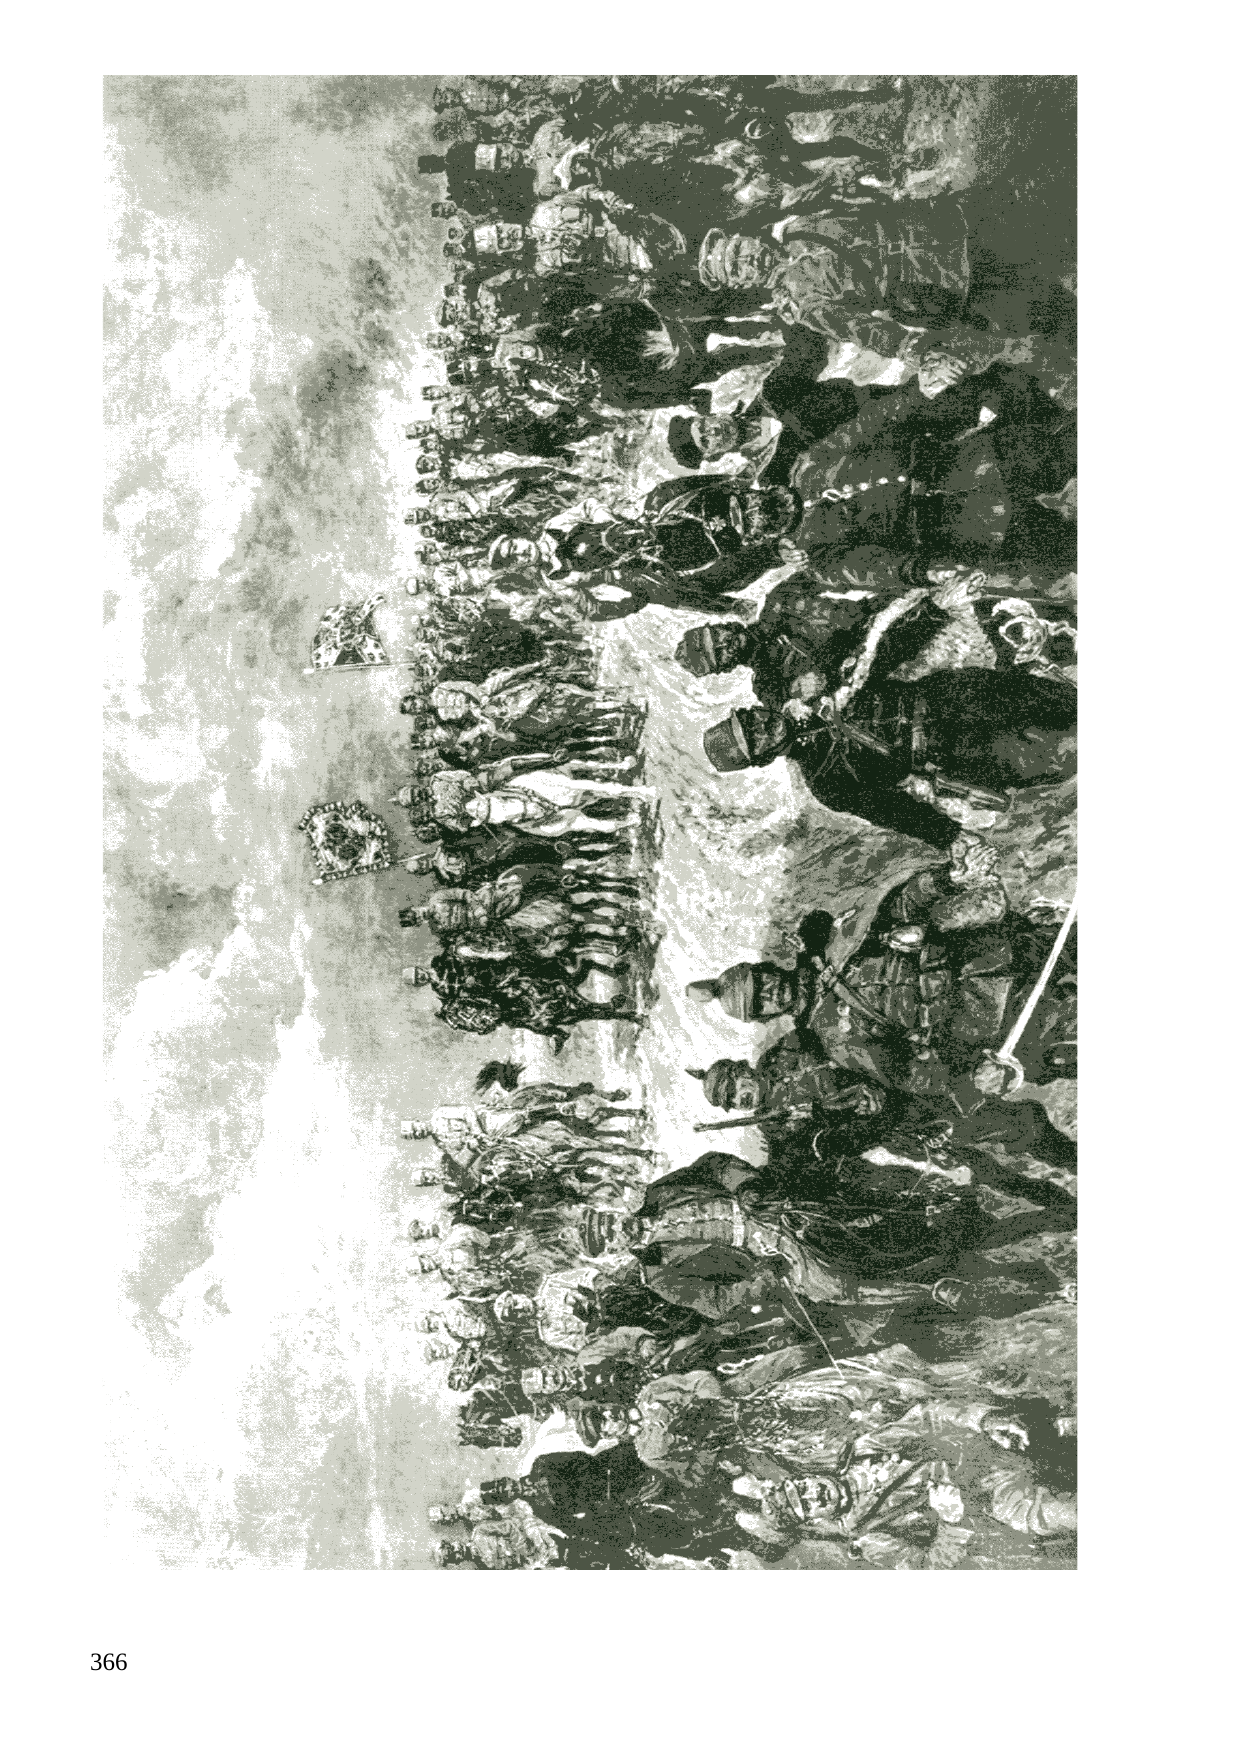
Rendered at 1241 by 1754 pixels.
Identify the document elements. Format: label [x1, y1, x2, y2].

picture [102, 75, 1078, 1570]
